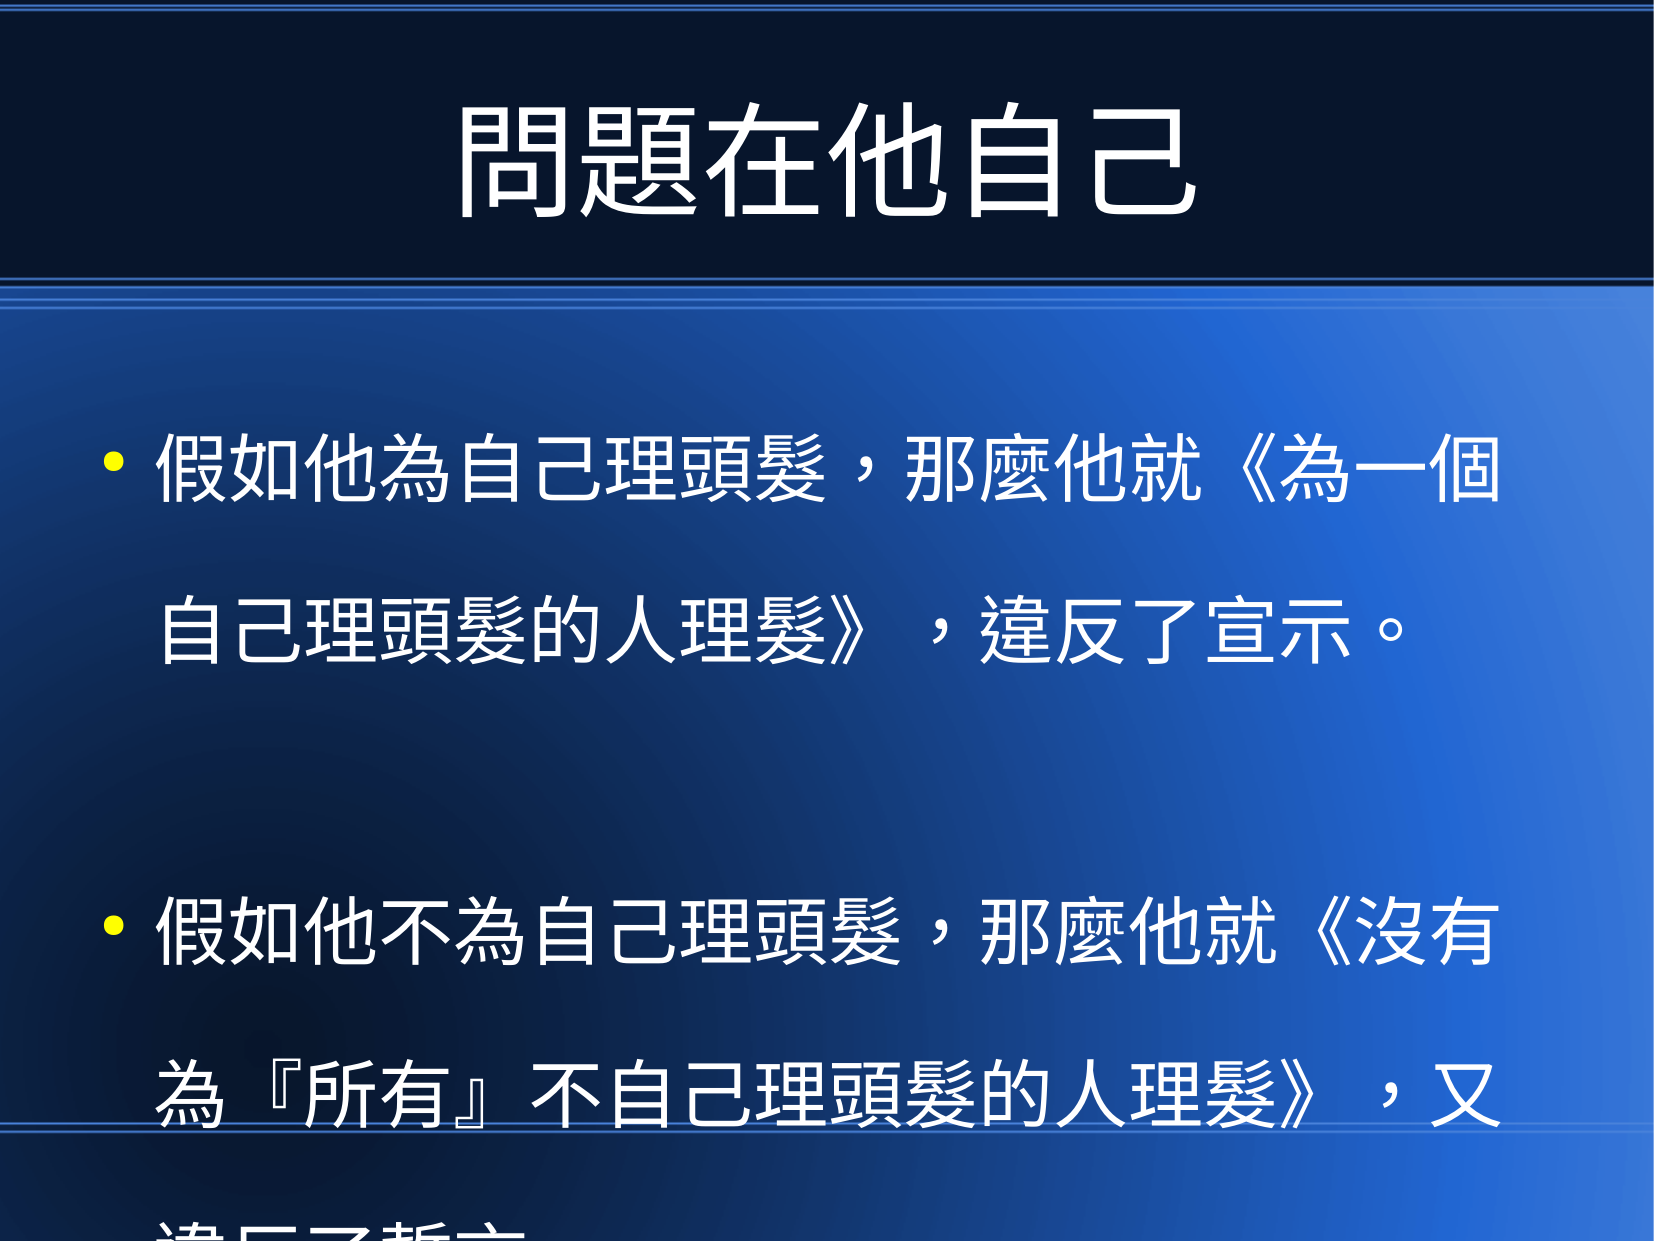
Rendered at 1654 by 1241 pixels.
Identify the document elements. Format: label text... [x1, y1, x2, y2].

picture [0, 0, 1654, 1241]
title 問題在他自己 [82, 49, 1571, 257]
list 假如他為自己理頭髮，那麼他就《為一個自己理頭髮的人理髮》，違反了宣示。 假如他不為自己理頭髮，那麼他就《沒有為『所有』不自己理頭髮的人理髮》，又違反了誓言。 [82, 355, 1571, 1241]
